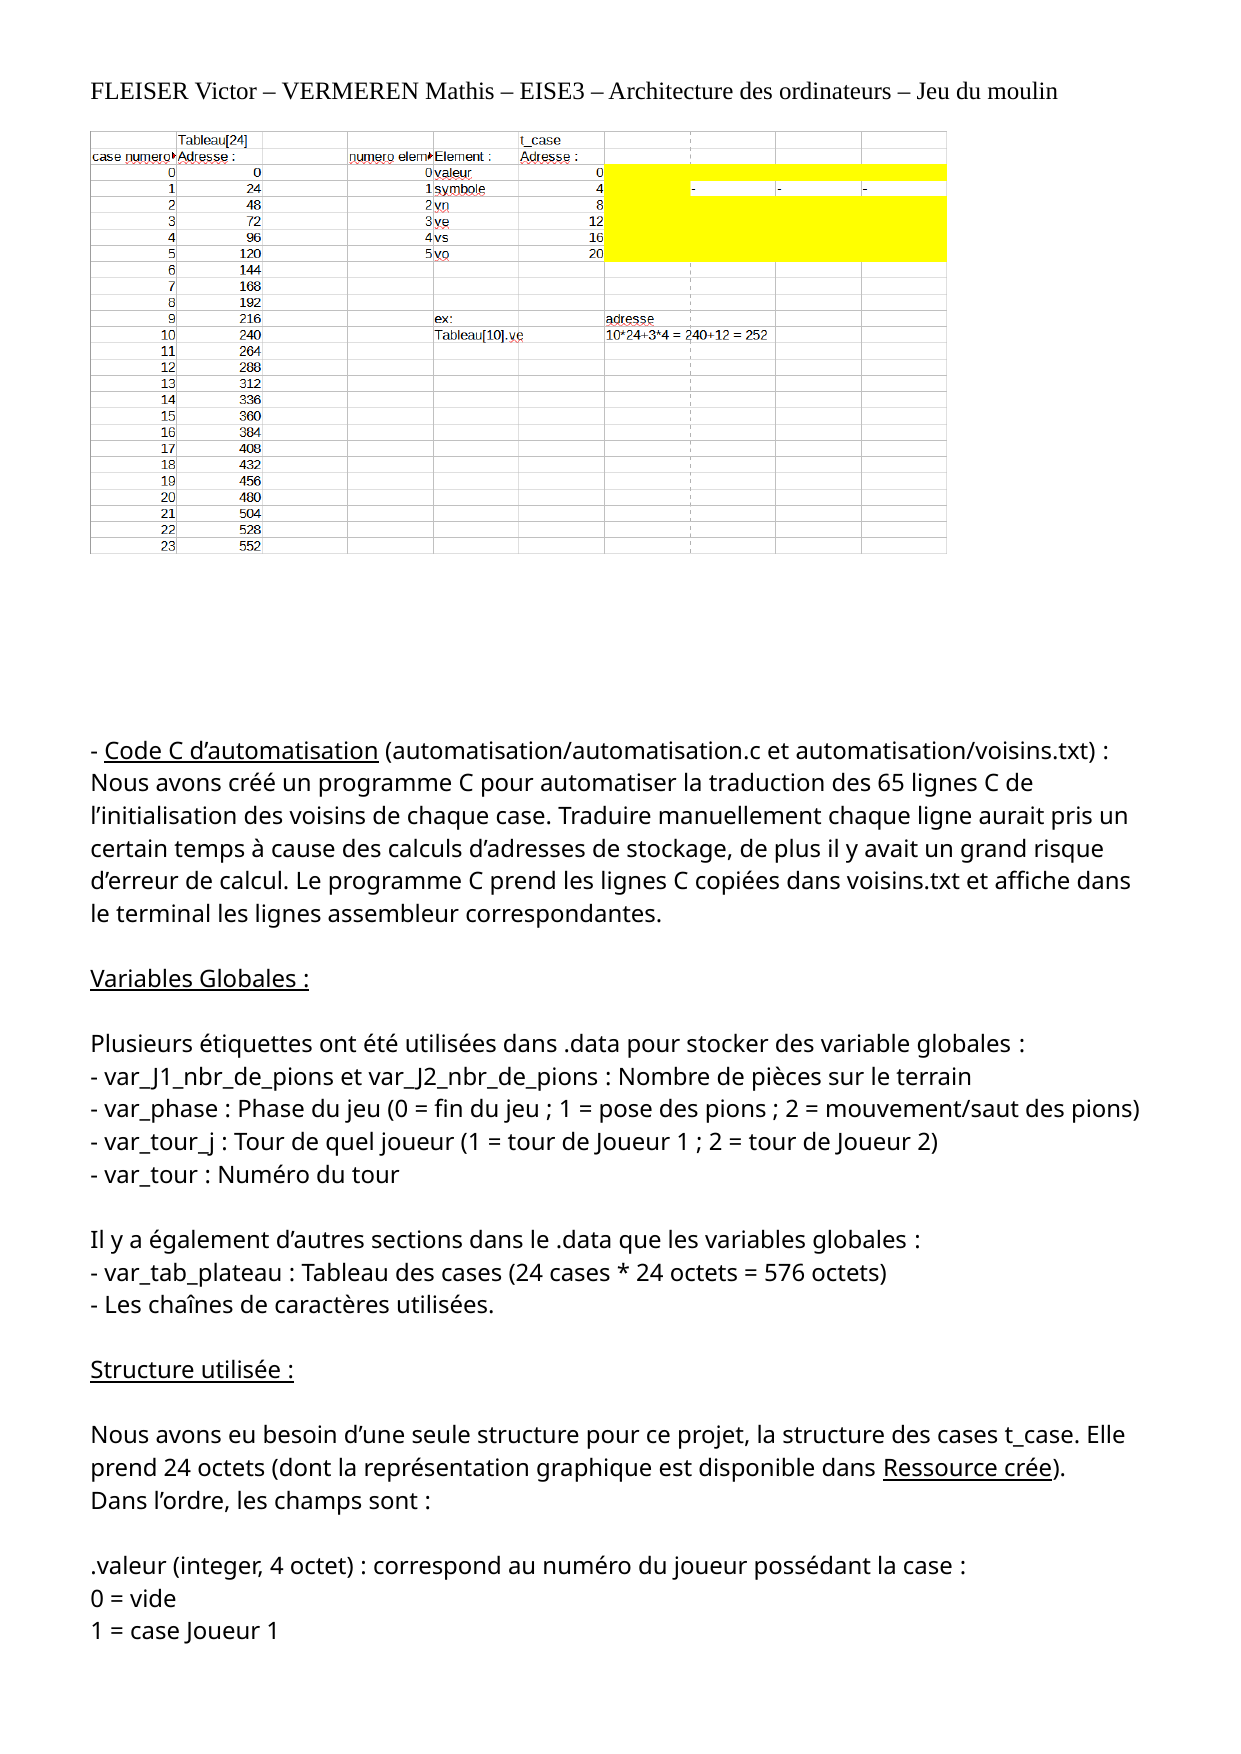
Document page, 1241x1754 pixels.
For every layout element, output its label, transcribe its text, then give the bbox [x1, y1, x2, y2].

text Structure utilisée : [90, 1353, 1149, 1386]
text Plusieurs étiquettes ont été utilisées dans .data pour stocker des variable globales : [90, 1027, 1149, 1060]
text .valeur (integer, 4 octet) : correspond au numéro du joueur possédant la case : [90, 1549, 1149, 1581]
text Il y a également d’autres sections dans le .data que les variables globales : [90, 1223, 1149, 1255]
text Dans l’ordre, les champs sont : [90, 1483, 1149, 1516]
text - Les chaînes de caractères utilisées. [90, 1288, 1149, 1321]
text - var_tab_plateau : Tableau des cases (24 cases * 24 octets = 576 octets) [90, 1255, 1149, 1288]
text 1 = case Joueur 1 [90, 1614, 1149, 1647]
picture [90, 131, 947, 554]
text - var_J1_nbr_de_pions et var_J2_nbr_de_pions : Nombre de pièces sur le terrain [90, 1060, 1149, 1092]
text - Code C d’automatisation (automatisation/automatisation.c et automatisation/voisins.txt) : Nous avons créé un programme C pour automatiser la traduction des 65 lignes C de l’initialisation des voisins de chaque case. Traduire manuellement chaque ligne aurait pris un certain temps à cause des calculs d’adresses de stockage, de plus il y avait un grand risque d’erreur de calcul. Le programme C prend les lignes C copiées dans voisins.txt et affiche dans le terminal les lignes assembleur correspondantes. [90, 734, 1149, 929]
text - var_phase : Phase du jeu (0 = fin du jeu ; 1 = pose des pions ; 2 = mouvement/saut des pions) [90, 1092, 1149, 1125]
text - var_tour : Numéro du tour [90, 1157, 1149, 1190]
text - var_tour_j : Tour de quel joueur (1 = tour de Joueur 1 ; 2 = tour de Joueur 2) [90, 1125, 1149, 1157]
text 0 = vide [90, 1581, 1149, 1614]
text Variables Globales : [90, 962, 1149, 994]
text Nous avons eu besoin d’une seule structure pour ce projet, la structure des cases t_case. Elle prend 24 octets (dont la représentation graphique est disponible dans Ressource crée). [90, 1418, 1149, 1483]
